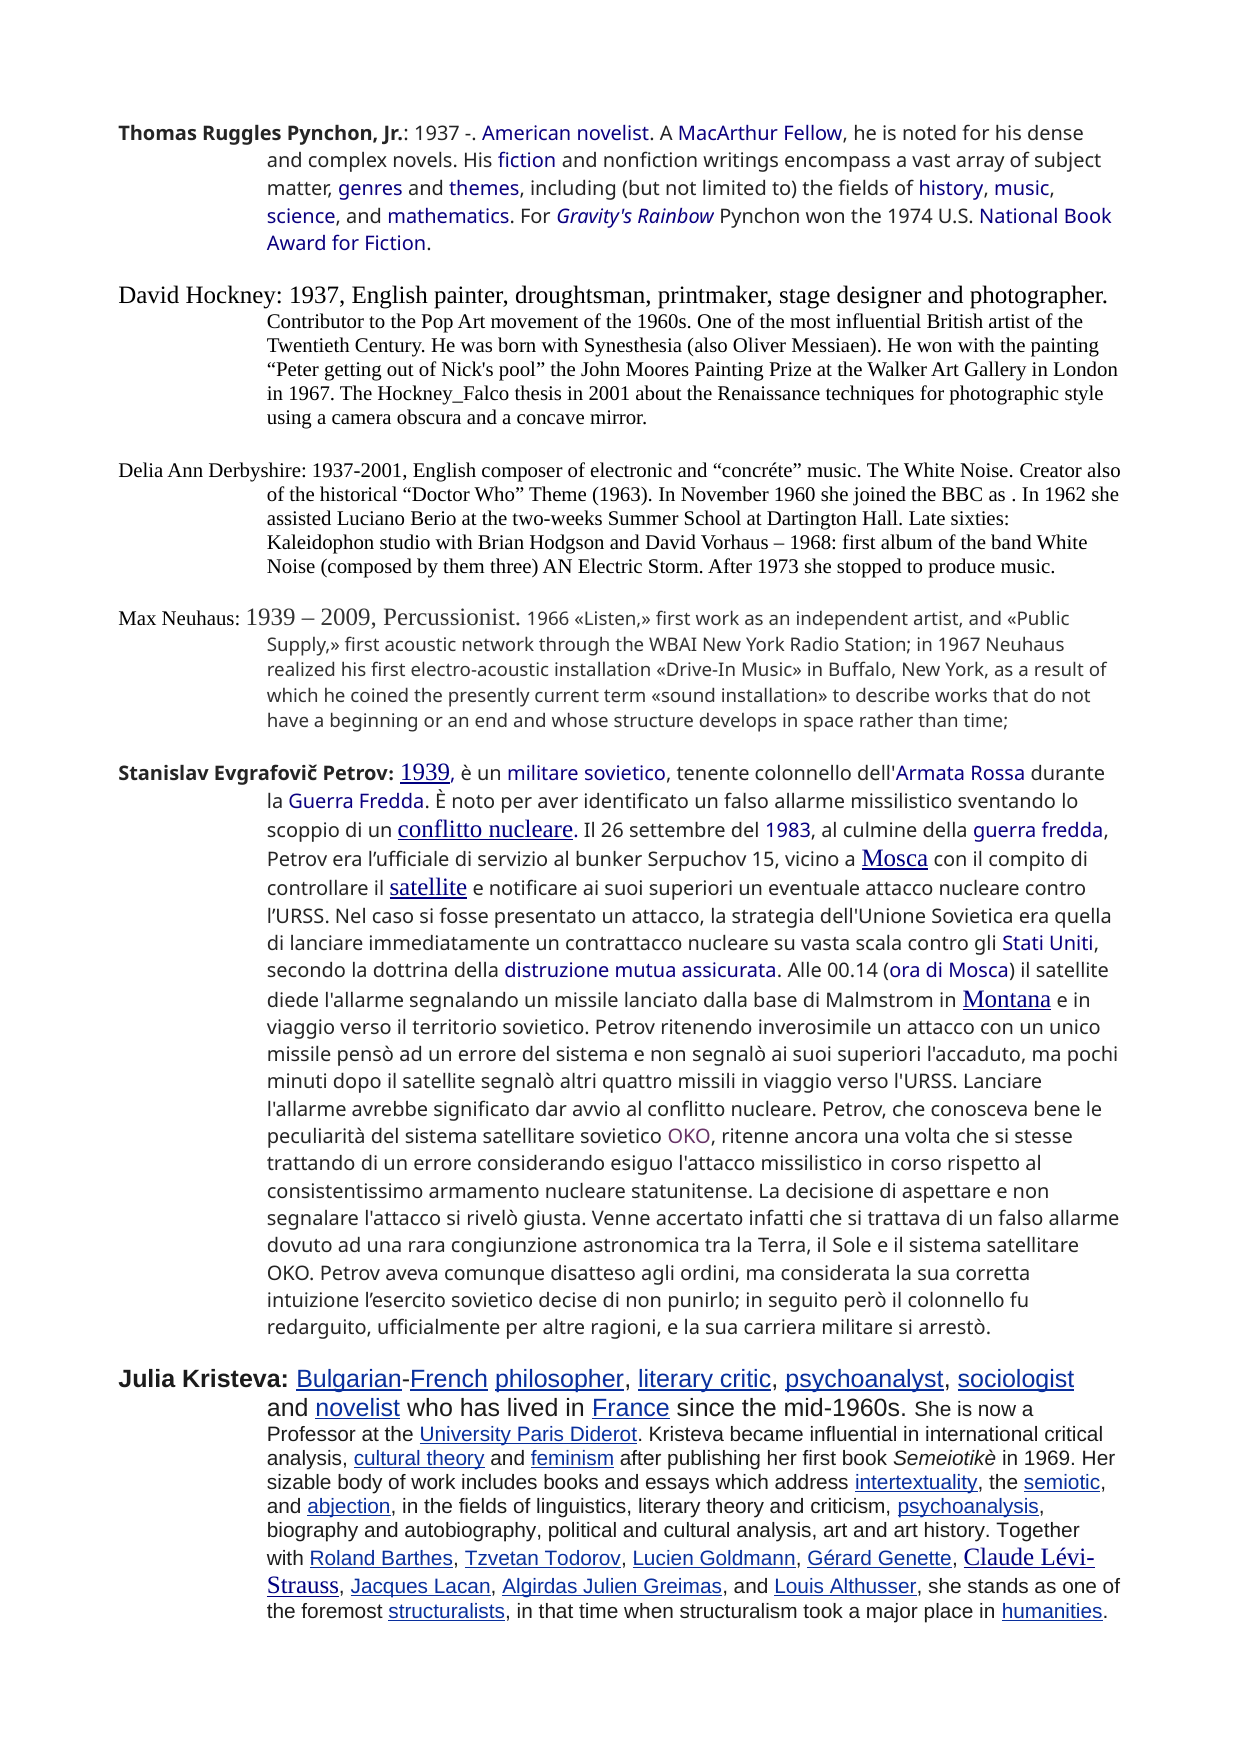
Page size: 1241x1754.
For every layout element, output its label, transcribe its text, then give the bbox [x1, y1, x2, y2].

text Thomas Ruggles Pynchon, Jr.: 1937 -. American novelist. A MacArthur Fellow, he is noted for his dense and complex novels. His fiction and nonfiction writings encompass a vast array of subject matter, genres and themes, including (but not limited to) the fields of history, music, science, and mathematics. For Gravity's Rainbow Pynchon won the 1974 U.S. National Book Award for Fiction. [118, 118, 1122, 256]
text David Hockney: 1937, English painter, droughtsman, printmaker, stage designer and photographer. Contributor to the Pop Art movement of the 1960s. One of the most influential British artist of the Twentieth Century. He was born with Synesthesia (also Oliver Messiaen). He won with the painting “Peter getting out of Nick's pool” the John Moores Painting Prize at the Walker Art Gallery in London in 1967. The Hockney_Falco thesis in 2001 about the Renaissance techniques for photographic style using a camera obscura and a concave mirror. [118, 280, 1122, 429]
text Julia Kristeva: Bulgarian-French philosopher, literary critic, psychoanalyst, sociologist and novelist who has lived in France since the mid-1960s. She is now a Professor at the University Paris Diderot. Kristeva became influential in international critical analysis, cultural theory and feminism after publishing her first book Semeiotikè in 1969. Her sizable body of work includes books and essays which address intertextuality, the semiotic, and abjection, in the fields of linguistics, literary theory and criticism, psychoanalysis, biography and autobiography, political and cultural analysis, art and art history. Together with Roland Barthes, Tzvetan Todorov, Lucien Goldmann, Gérard Genette, Claude Lévi-Strauss, Jacques Lacan, Algirdas Julien Greimas, and Louis Althusser, she stands as one of the foremost structuralists, in that time when structuralism took a major place in humanities. [118, 1364, 1122, 1623]
text Delia Ann Derbyshire: 1937-2001, English composer of electronic and “concréte” music. The White Noise. Creator also of the historical “Doctor Who” Theme (1963). In November 1960 she joined the BBC as . In 1962 she assisted Luciano Berio at the two-weeks Summer School at Dartington Hall. Late sixties: Kaleidophon studio with Brian Hodgson and David Vorhaus – 1968: first album of the band White Noise (composed by them three) AN Electric Storm. After 1973 she stopped to produce music. [118, 458, 1122, 578]
text Stanislav Evgrafovič Petrov: 1939, è un militare sovietico, tenente colonnello dell'Armata Rossa durante la Guerra Fredda. È noto per aver identificato un falso allarme missilistico sventando lo scoppio di un conflitto nucleare. Il 26 settembre del 1983, al culmine della guerra fredda, Petrov era l’ufficiale di servizio al bunker Serpuchov 15, vicino a Mosca con il compito di controllare il satellite e notificare ai suoi superiori un eventuale attacco nucleare contro l’URSS. Nel caso si fosse presentato un attacco, la strategia dell'Unione Sovietica era quella di lanciare immediatamente un contrattacco nucleare su vasta scala contro gli Stati Uniti, secondo la dottrina della distruzione mutua assicurata. Alle 00.14 (ora di Mosca) il satellite diede l'allarme segnalando un missile lanciato dalla base di Malmstrom in Montana e in viaggio verso il territorio sovietico. Petrov ritenendo inverosimile un attacco con un unico missile pensò ad un errore del sistema e non segnalò ai suoi superiori l'accaduto, ma pochi minuti dopo il satellite segnalò altri quattro missili in viaggio verso l'URSS. Lanciare l'allarme avrebbe significato dar avvio al conflitto nucleare. Petrov, che conosceva bene le peculiarità del sistema satellitare sovietico OKO, ritenne ancora una volta che si stesse trattando di un errore considerando esiguo l'attacco missilistico in corso rispetto al consistentissimo armamento nucleare statunitense. La decisione di aspettare e non segnalare l'attacco si rivelò giusta. Venne accertato infatti che si trattava di un falso allarme dovuto ad una rara congiunzione astronomica tra la Terra, il Sole e il sistema satellitare OKO. Petrov aveva comunque disatteso agli ordini, ma considerata la sua corretta intuizione l’esercito sovietico decise di non punirlo; in seguito però il colonnello fu redarguito, ufficialmente per altre ragioni, e la sua carriera militare si arrestò. [118, 757, 1122, 1340]
text Max Neuhaus: 1939 – 2009, Percussionist. 1966 «Listen,» first work as an independent artist, and «Public Supply,» first acoustic network through the WBAI New York Radio Station; in 1967 Neuhaus realized his first electro-acoustic installation «Drive-In Music» in Buffalo, New York, as a result of which he coined the presently current term «sound installation» to describe works that do not have a beginning or an end and whose structure develops in space rather than time; [118, 602, 1122, 733]
